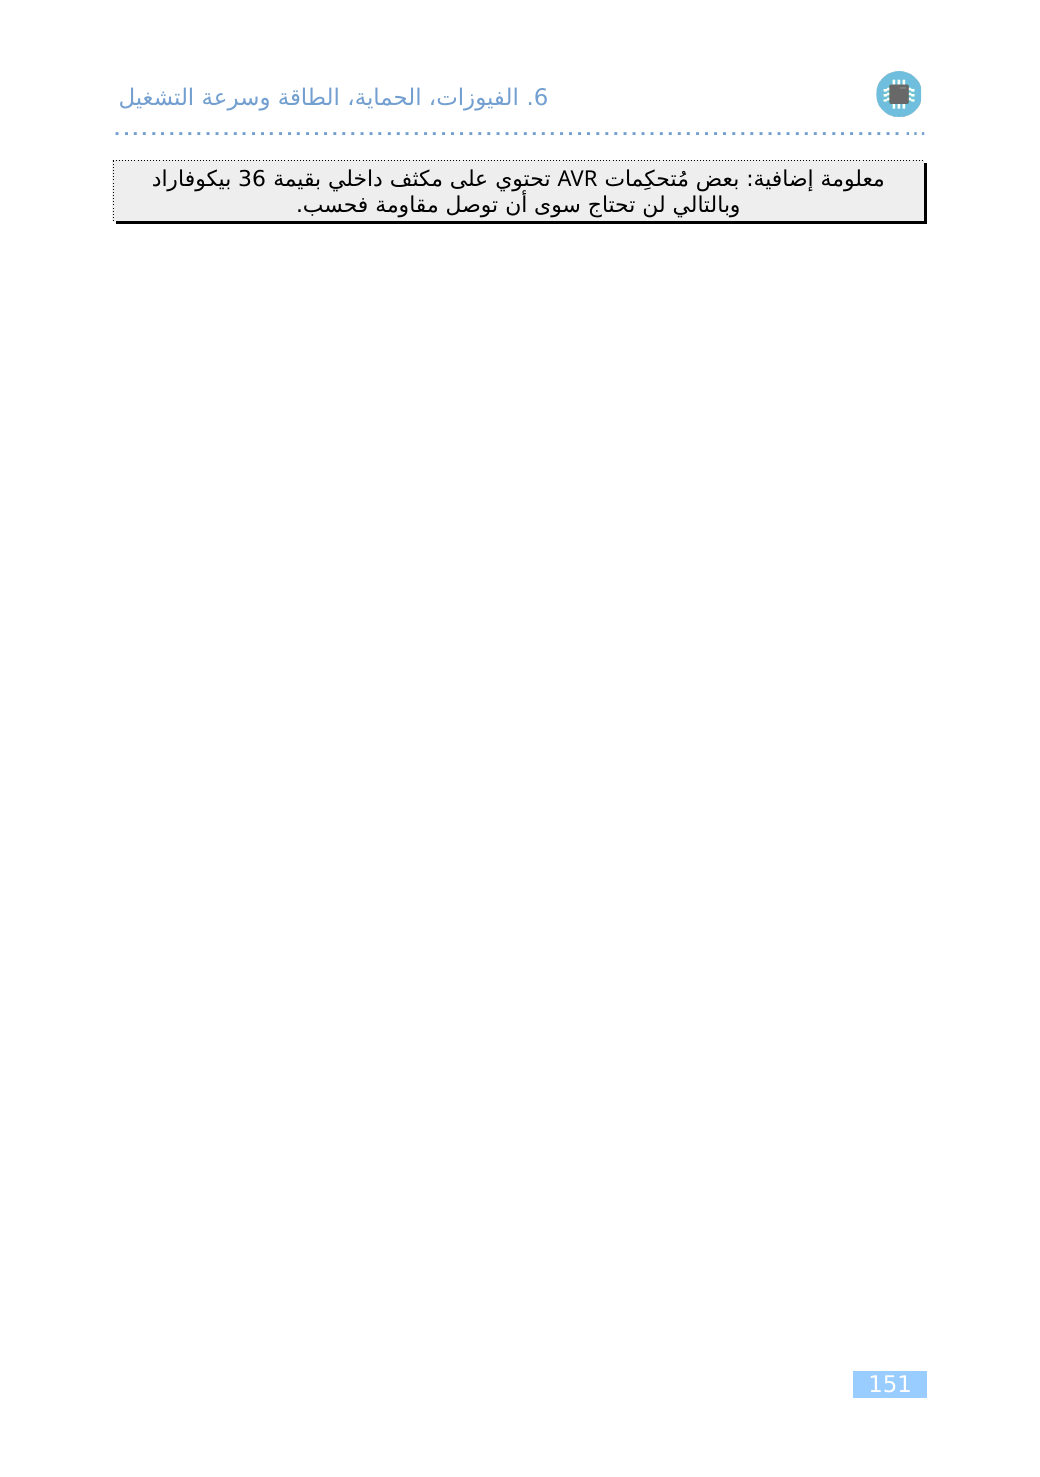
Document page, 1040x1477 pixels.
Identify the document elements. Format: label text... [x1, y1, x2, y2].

picture [876, 71, 922, 117]
text معلومة إضافية: بعض مُتحكِمات AVR تحتوي على مكثف داخلي بقيمة 36 بيكوفاراد وبالتالي لن تحتاج سوى أن توصل مقاومة فحسب. [112, 160, 924, 221]
